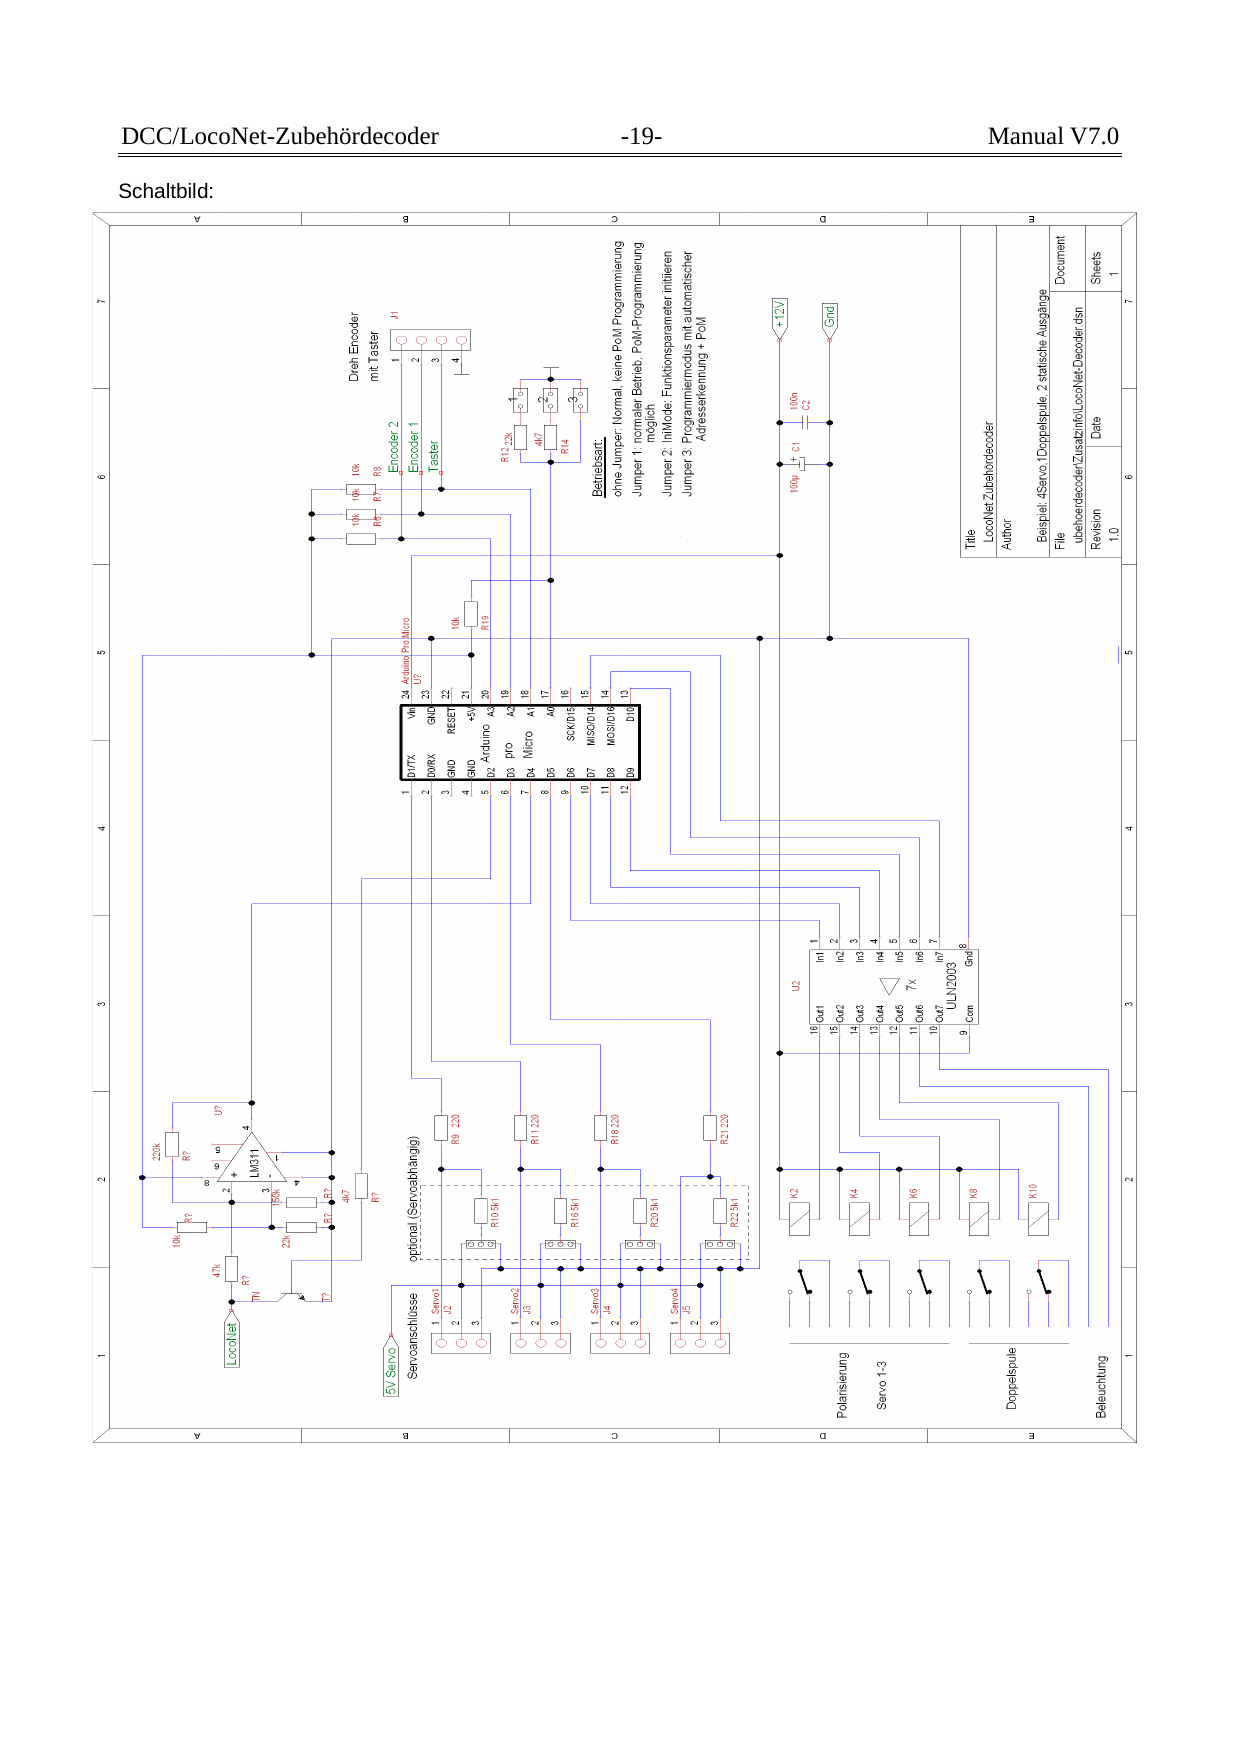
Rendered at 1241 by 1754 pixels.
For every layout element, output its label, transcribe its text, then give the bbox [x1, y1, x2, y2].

text Schaltbild: [118, 179, 1122, 203]
picture [92, 203, 1148, 1443]
